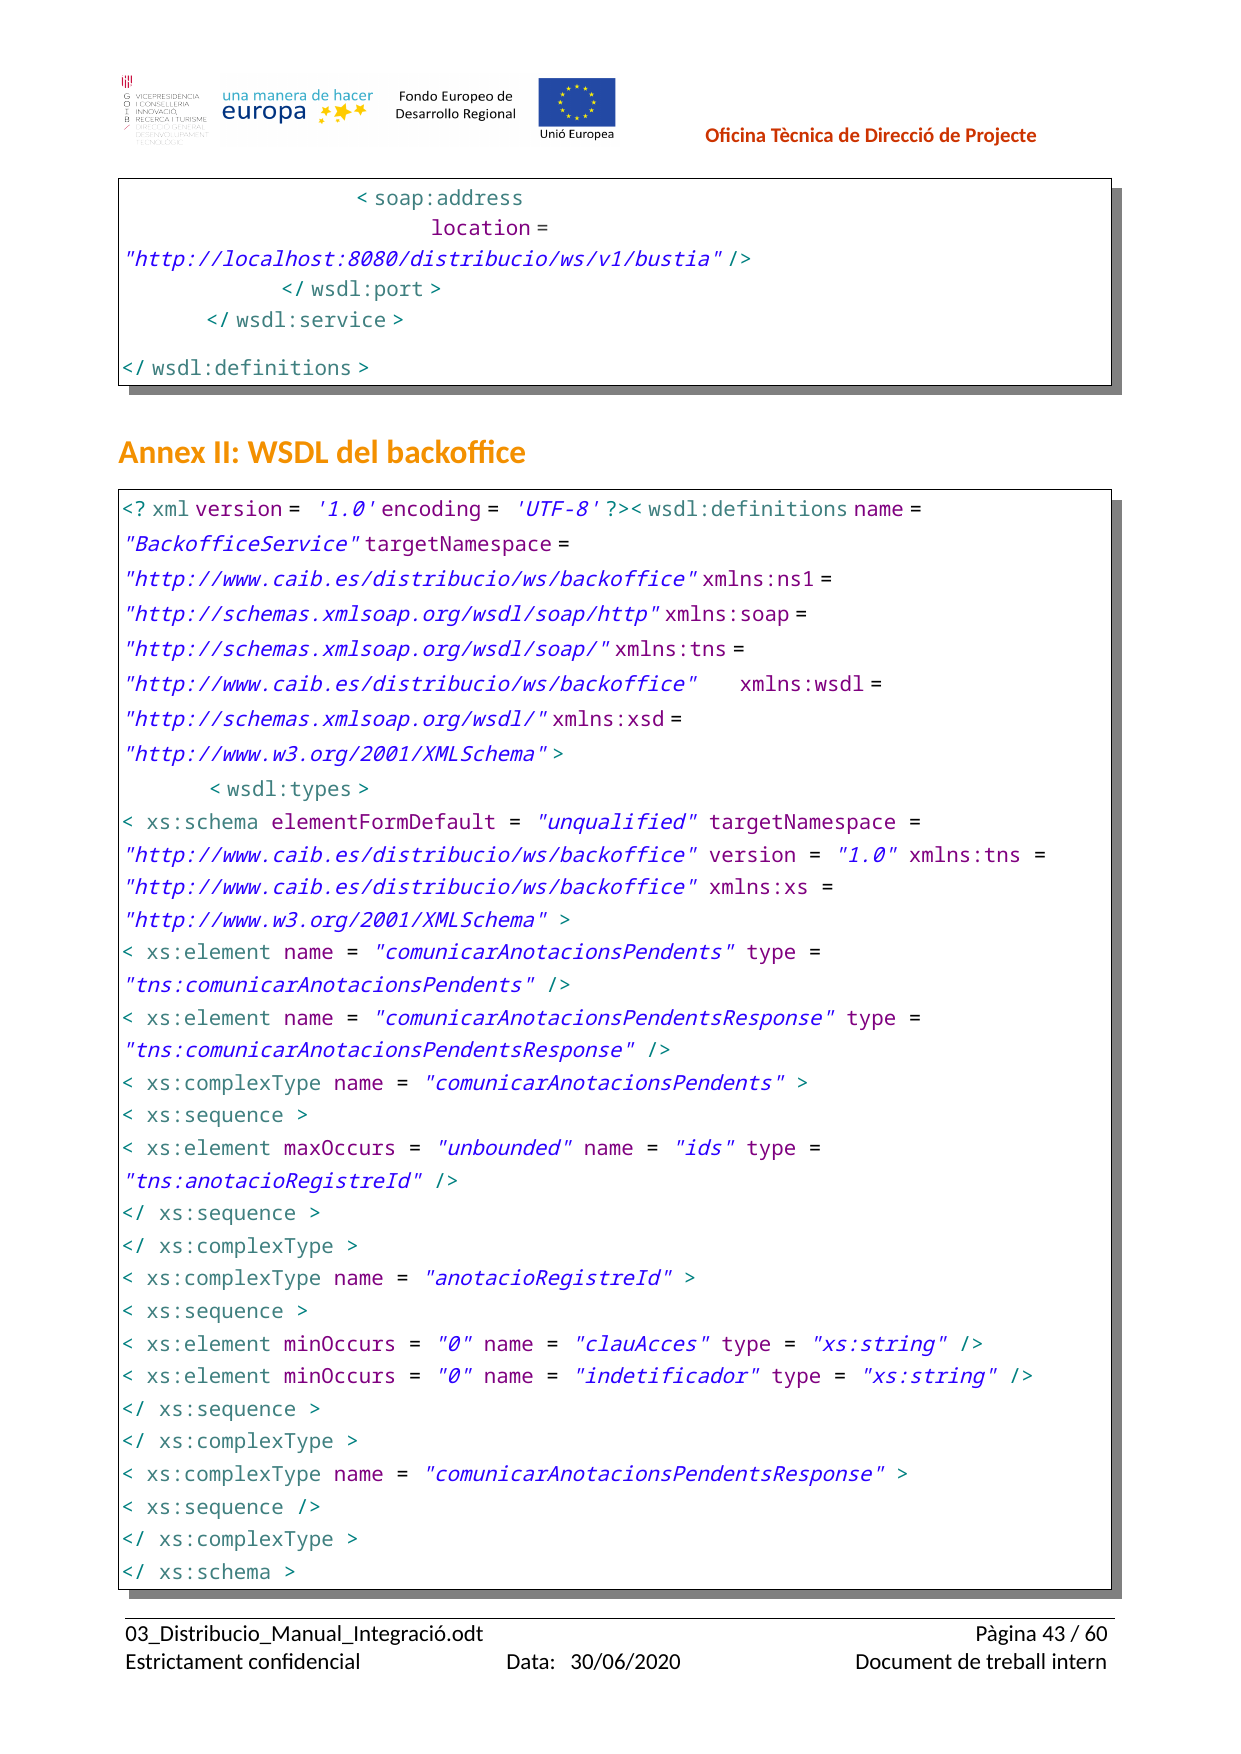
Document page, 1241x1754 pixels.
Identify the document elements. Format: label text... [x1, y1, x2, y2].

text </ xs:complexType > [119, 1423, 1111, 1455]
text </ xs:complexType > [119, 1228, 1111, 1259]
text < xs:complexType name = "anotacioRegistreId" > [119, 1261, 1111, 1292]
text </ xs:schema > [119, 1554, 1111, 1588]
text </ xs:complexType > [119, 1521, 1111, 1553]
text < xs:schema elementFormDefault = "unqualified" targetNamespace = "http://www.caib.es/distribucio/ws/backoffice" version = "1.0" xmlns:tns = "http://www.caib.es/distribucio/ws/backoffice" xmlns:xs = "http://www.w3.org/2001/XMLSchema" > [119, 804, 1111, 933]
subtitle Annex II: WSDL del backoffice [118, 431, 1122, 471]
text < xs:element maxOccurs = "unbounded" name = "ids" type = "tns:anotacioRegistreId" /> [119, 1130, 1111, 1194]
text </ xs:sequence > [119, 1195, 1111, 1227]
picture [118, 73, 213, 147]
text </ wsdl:port > [119, 269, 1111, 300]
text <? xml version = '1.0' encoding = 'UTF-8' ?>< wsdl:definitions name = "BackofficeService" targetNamespace = "http://www.caib.es/distribucio/ws/backoffice" xmlns:ns1 = "http://schemas.xmlsoap.org/wsdl/soap/http" xmlns:soap = "http://schemas.xmlsoap.org/wsdl/soap/" xmlns:tns = "http://www.caib.es/distribucio/ws/backoffice" xmlns:wsdl = "http://schemas.xmlsoap.org/wsdl/" xmlns:xsd = "http://www.w3.org/2001/XMLSchema" > [119, 490, 1111, 768]
text < soap:address [119, 179, 1111, 208]
text location = "http://localhost:8080/distribucio/ws/v1/bustia" /> [119, 208, 1111, 269]
text < xs:element minOccurs = "0" name = "indetificador" type = "xs:string" /> [119, 1358, 1111, 1390]
text < xs:sequence > [119, 1097, 1111, 1129]
text < xs:element name = "comunicarAnotacionsPendents" type = "tns:comunicarAnotacionsPendents" /> [119, 934, 1111, 998]
text </ wsdl:definitions > [119, 348, 1111, 384]
text < xs:complexType name = "comunicarAnotacionsPendentsResponse" > [119, 1456, 1111, 1488]
text < xs:sequence > [119, 1293, 1111, 1324]
text < xs:sequence /> [119, 1489, 1111, 1520]
text < xs:complexType name = "comunicarAnotacionsPendents" > [119, 1065, 1111, 1096]
text </ xs:sequence > [119, 1391, 1111, 1422]
text </ wsdl:service > [119, 300, 1111, 333]
text < wsdl:types > [119, 769, 1111, 803]
text < xs:element minOccurs = "0" name = "clauAcces" type = "xs:string" /> [119, 1326, 1111, 1357]
text < xs:element name = "comunicarAnotacionsPendentsResponse" type = "tns:comunicarAnotacionsPendentsResponse" /> [119, 1000, 1111, 1064]
picture [219, 73, 621, 147]
